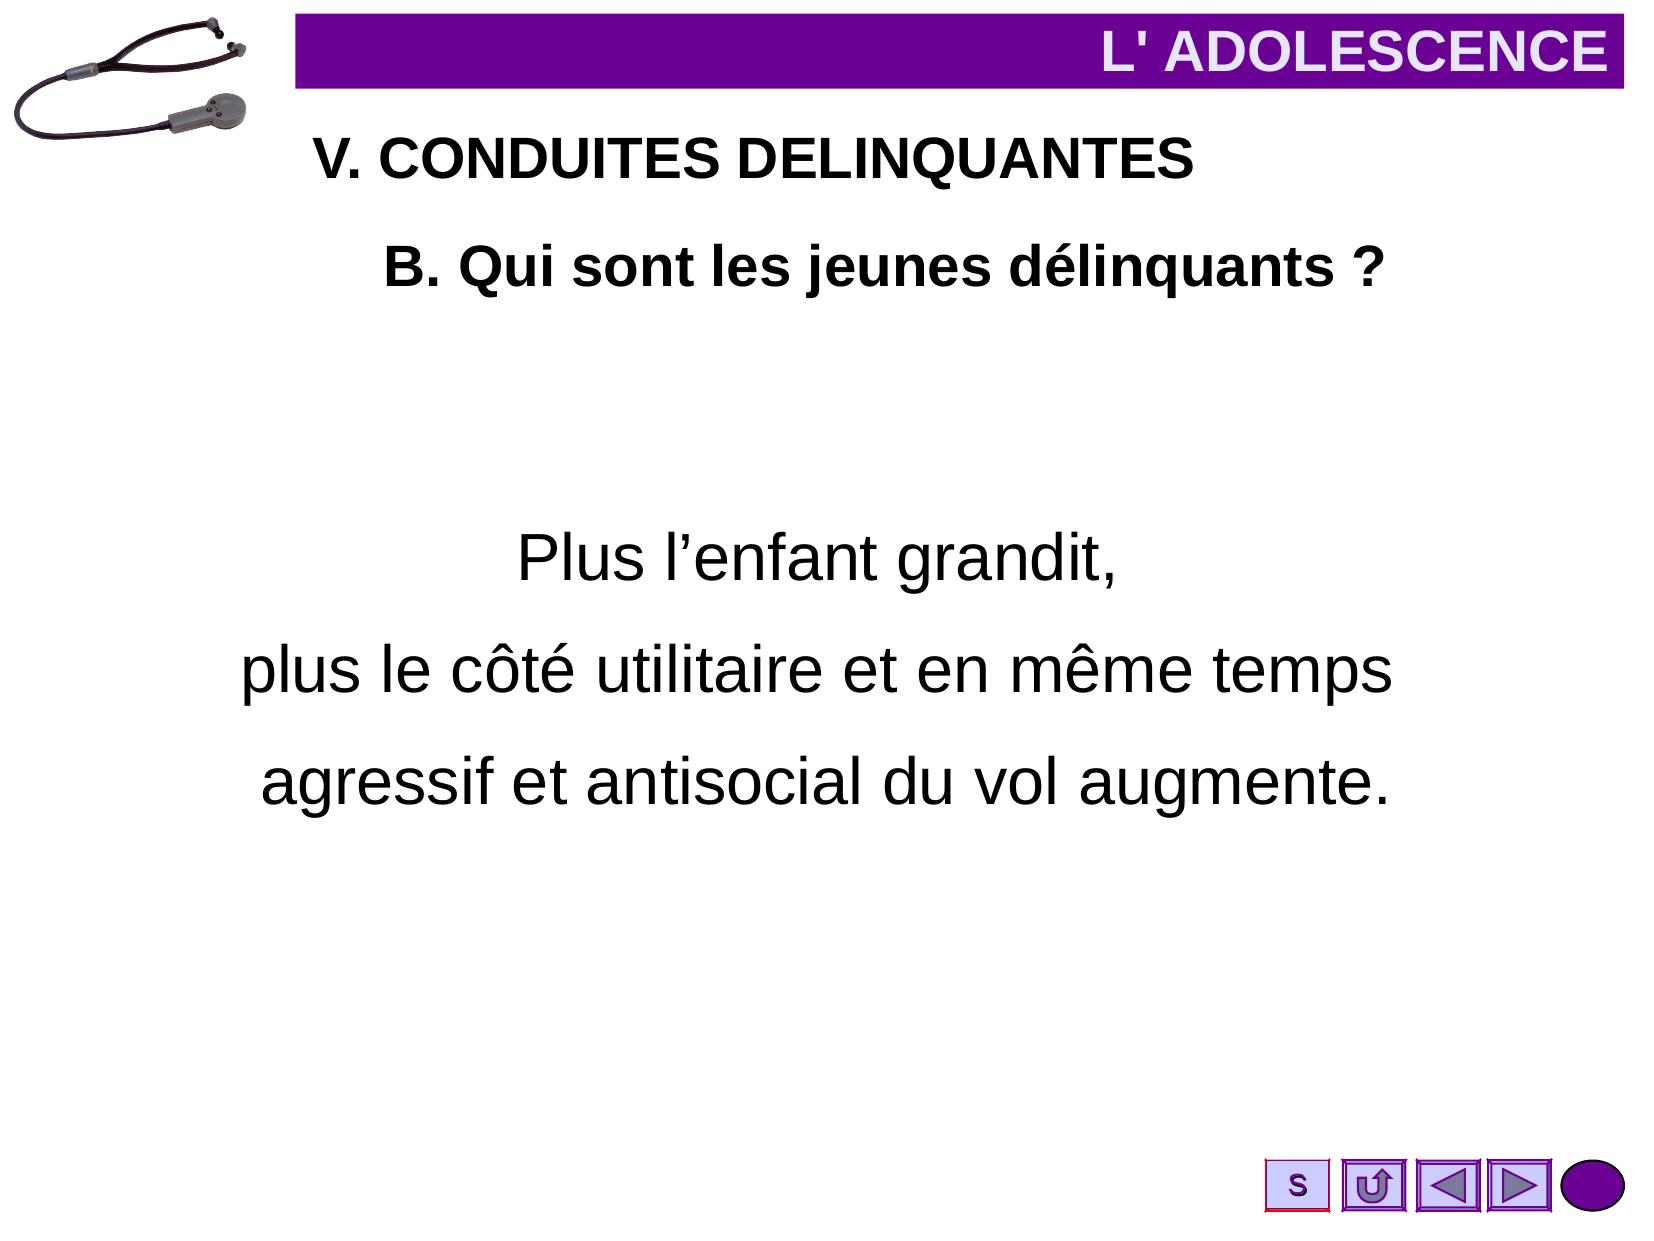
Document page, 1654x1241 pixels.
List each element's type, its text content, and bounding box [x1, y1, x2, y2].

text_box L' ADOLESCENCE [295, 13, 1625, 89]
text_box B. Qui sont les jeunes délinquants ? [383, 206, 1418, 325]
picture [8, 8, 260, 153]
text_box V. CONDUITES DELINQUANTES [297, 118, 1211, 200]
text_box Plus l’enfant grandit, plus le côté utilitaire et en même temps agressif et antisocial du vol augmente. [82, 297, 1571, 1102]
text_box [1561, 1160, 1625, 1211]
